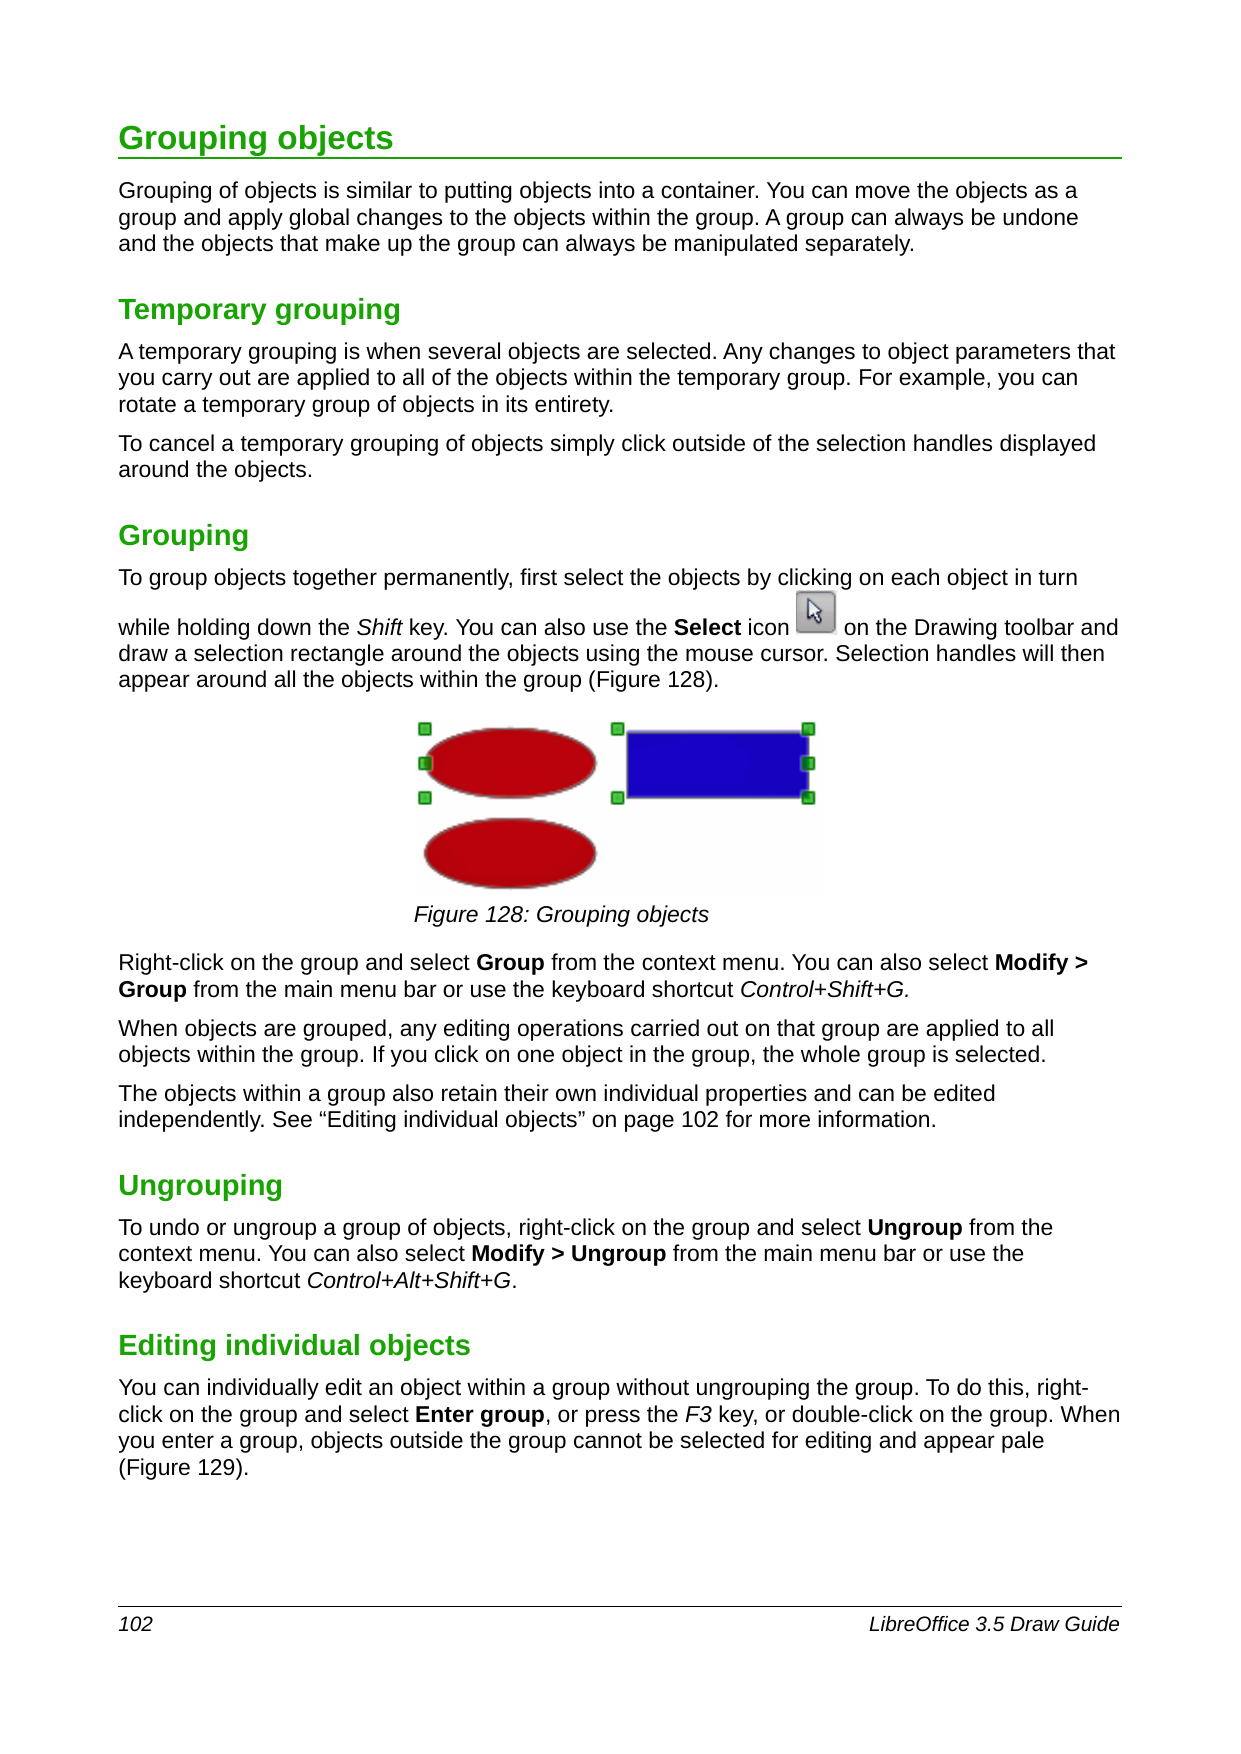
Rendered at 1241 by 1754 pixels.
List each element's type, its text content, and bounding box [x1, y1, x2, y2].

text The objects within a group also retain their own individual properties and can be edited independently. See “Editing individual objects” on page 102 for more information. [118, 1080, 1122, 1132]
text A temporary grouping is when several objects are selected. Any changes to object parameters that you carry out are applied to all of the objects within the temporary group. For example, you can rotate a temporary group of objects in its entirety. [118, 338, 1122, 417]
picture [413, 717, 827, 895]
text Figure 128: Grouping objects [413, 901, 827, 928]
subtitle Grouping [118, 518, 1122, 551]
subtitle Temporary grouping [118, 292, 1122, 326]
picture [796, 590, 838, 635]
text Grouping of objects is similar to putting objects into a container. You can move the objects as a group and apply global changes to the objects within the group. A group can always be undone and the objects that make up the group can always be manipulated separately. [118, 177, 1122, 257]
subtitle Grouping objects [118, 118, 1122, 157]
text You can individually edit an object within a group without ungrouping the group. To do this, right-click on the group and select Enter group, or press the F3 key, or double-click on the group. When you enter a group, objects outside the group cannot be selected for editing and appear pale (Figure 129). [118, 1374, 1122, 1480]
text Right-click on the group and select Group from the context menu. You can also select Modify > Group from the main menu bar or use the keyboard shortcut Control+Shift+G. [118, 949, 1122, 1002]
text To undo or ungroup a group of objects, right-click on the group and select Ungroup from the context menu. You can also select Modify > Ungroup from the main menu bar or use the keyboard shortcut Control+Alt+Shift+G. [118, 1214, 1122, 1293]
text To cancel a temporary grouping of objects simply click outside of the selection handles displayed around the objects. [118, 429, 1122, 482]
text To group objects together permanently, first select the objects by clicking on each object in turn while holding down the Shift key. You can also use the Select icon on the Drawing toolbar and draw a selection rectangle around the objects using the mouse cursor. Selection handles will then appear around all the objects within the group (Figure 128). [118, 564, 1122, 693]
subtitle Editing individual objects [118, 1328, 1122, 1362]
subtitle Ungrouping [118, 1168, 1122, 1201]
text When objects are grouped, any editing operations carried out on that group are applied to all objects within the group. If you click on one object in the group, the whole group is selected. [118, 1014, 1122, 1067]
